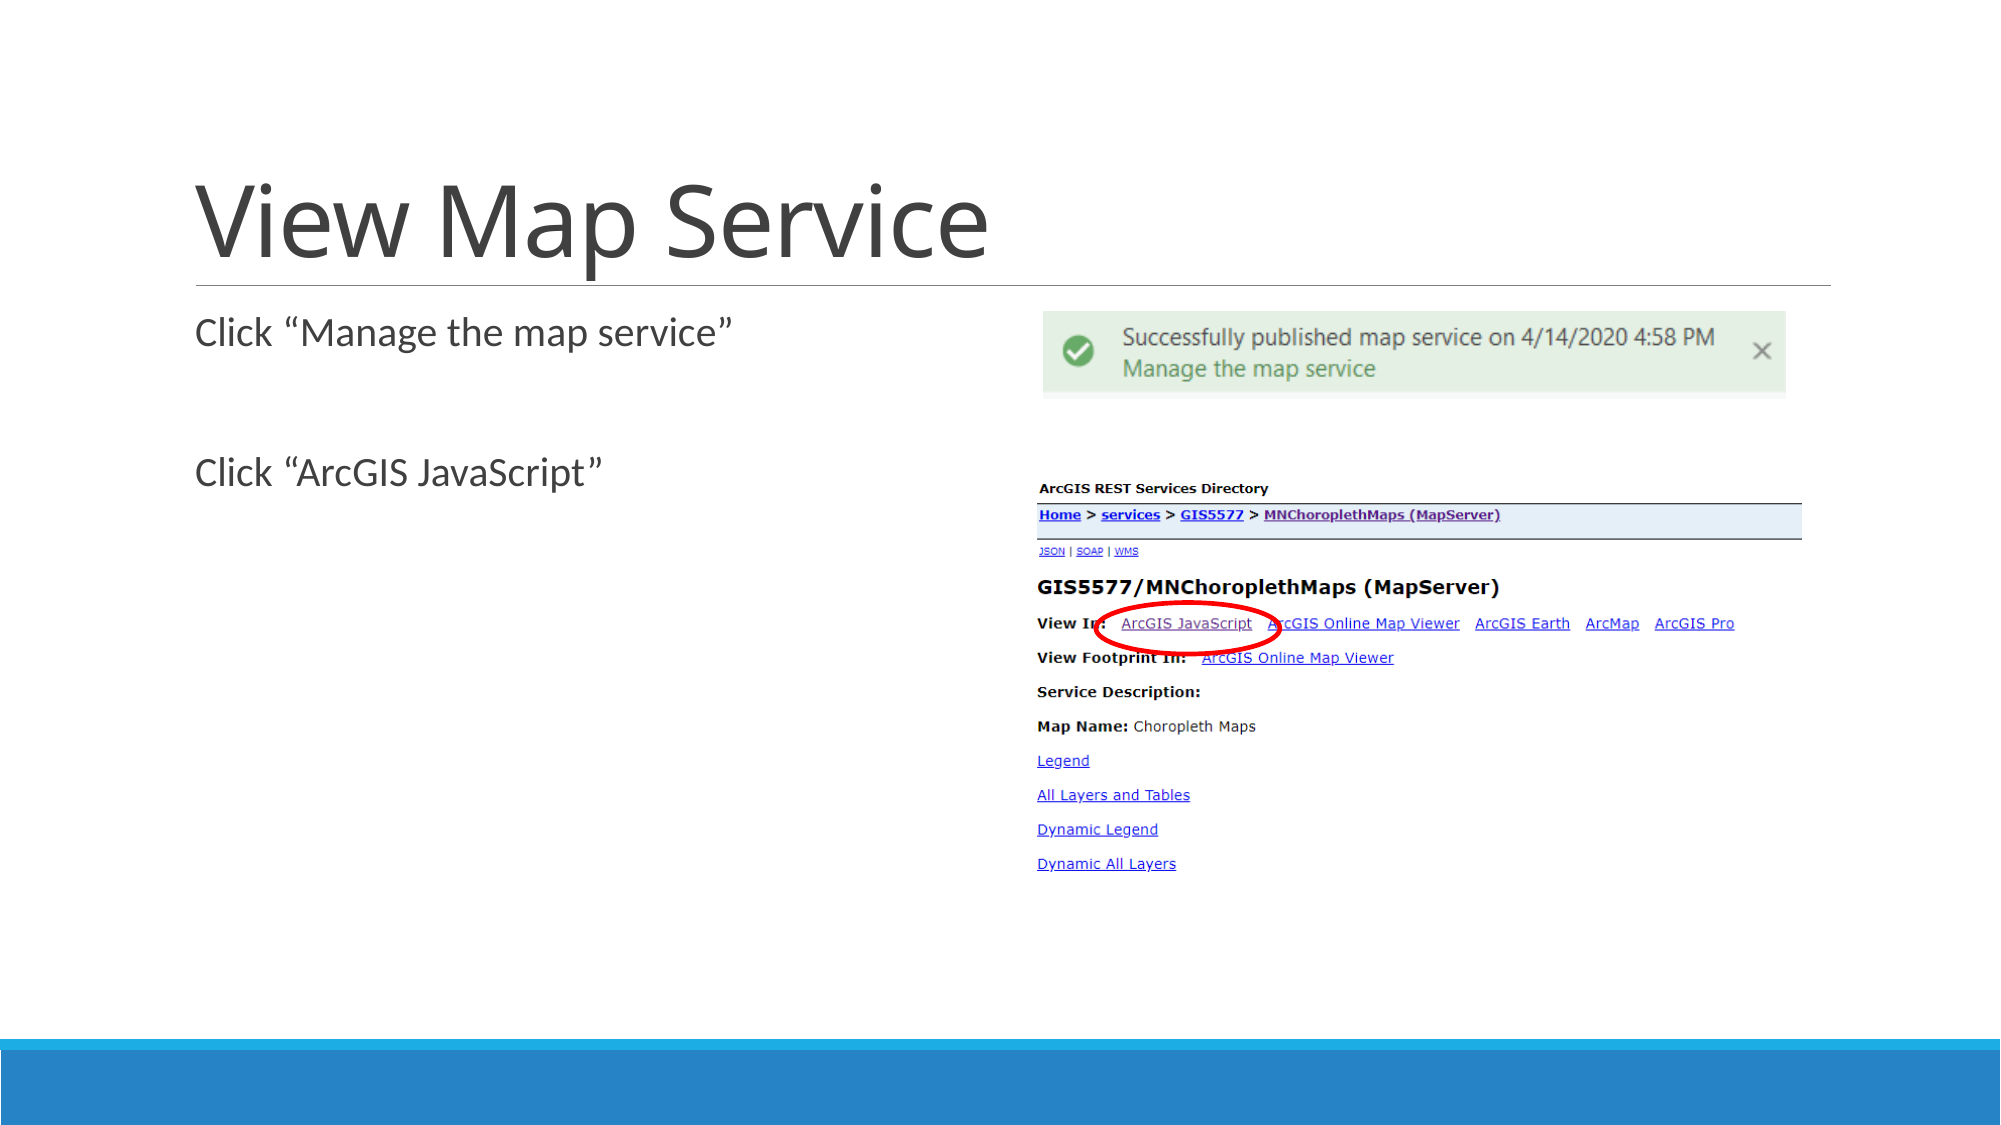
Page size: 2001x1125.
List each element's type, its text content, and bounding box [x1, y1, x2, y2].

list Click “Manage the map service” Click “ArcGIS JavaScript” [180, 302, 991, 963]
title View Map Service [180, 47, 1831, 286]
picture [1043, 311, 1786, 399]
picture [1027, 481, 1802, 878]
